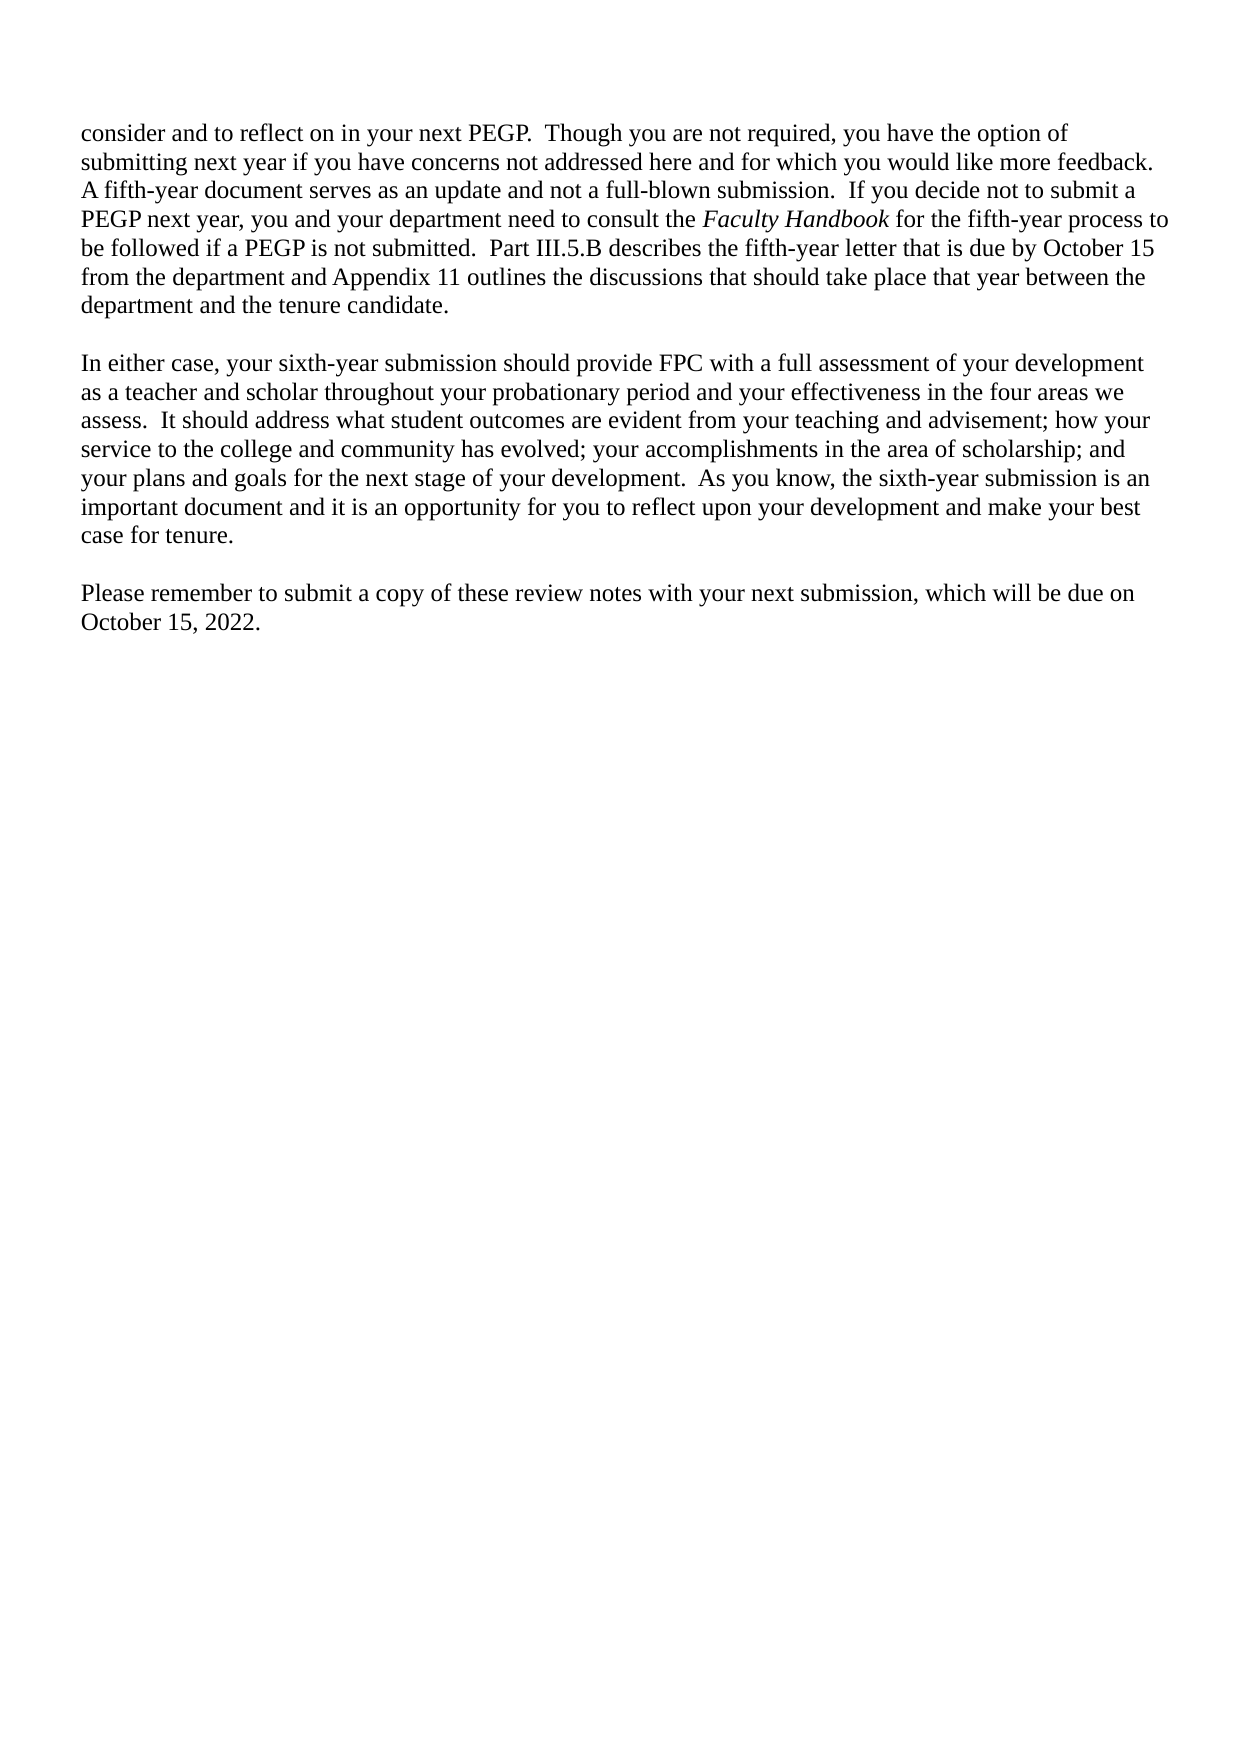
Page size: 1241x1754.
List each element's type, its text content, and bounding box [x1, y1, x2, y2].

text In either case, your sixth-year submission should provide FPC with a full assessment of your development as a teacher and scholar throughout your probationary period and your effectiveness in the four areas we assess. It should address what student outcomes are evident from your teaching and advisement; how your service to the college and community has evolved; your accomplishments in the area of scholarship; and your plans and goals for the next stage of your development. As you know, the sixth-year submission is an important document and it is an opportunity for you to reflect upon your development and make your best case for tenure. [81, 348, 1169, 549]
text Please remember to submit a copy of these review notes with your next submission, which will be due on October 15, 2022. [81, 578, 1169, 636]
text consider and to reflect on in your next PEGP. Though you are not required, you have the option of submitting next year if you have concerns not addressed here and for which you would like more feedback. A fifth-year document serves as an update and not a full-blown submission. If you decide not to submit a PEGP next year, you and your department need to consult the Faculty Handbook for the fifth-year process to be followed if a PEGP is not submitted. Part III.5.B describes the fifth-year letter that is due by October 15 from the department and Appendix 11 outlines the discussions that should take place that year between the department and the tenure candidate. [81, 118, 1169, 319]
